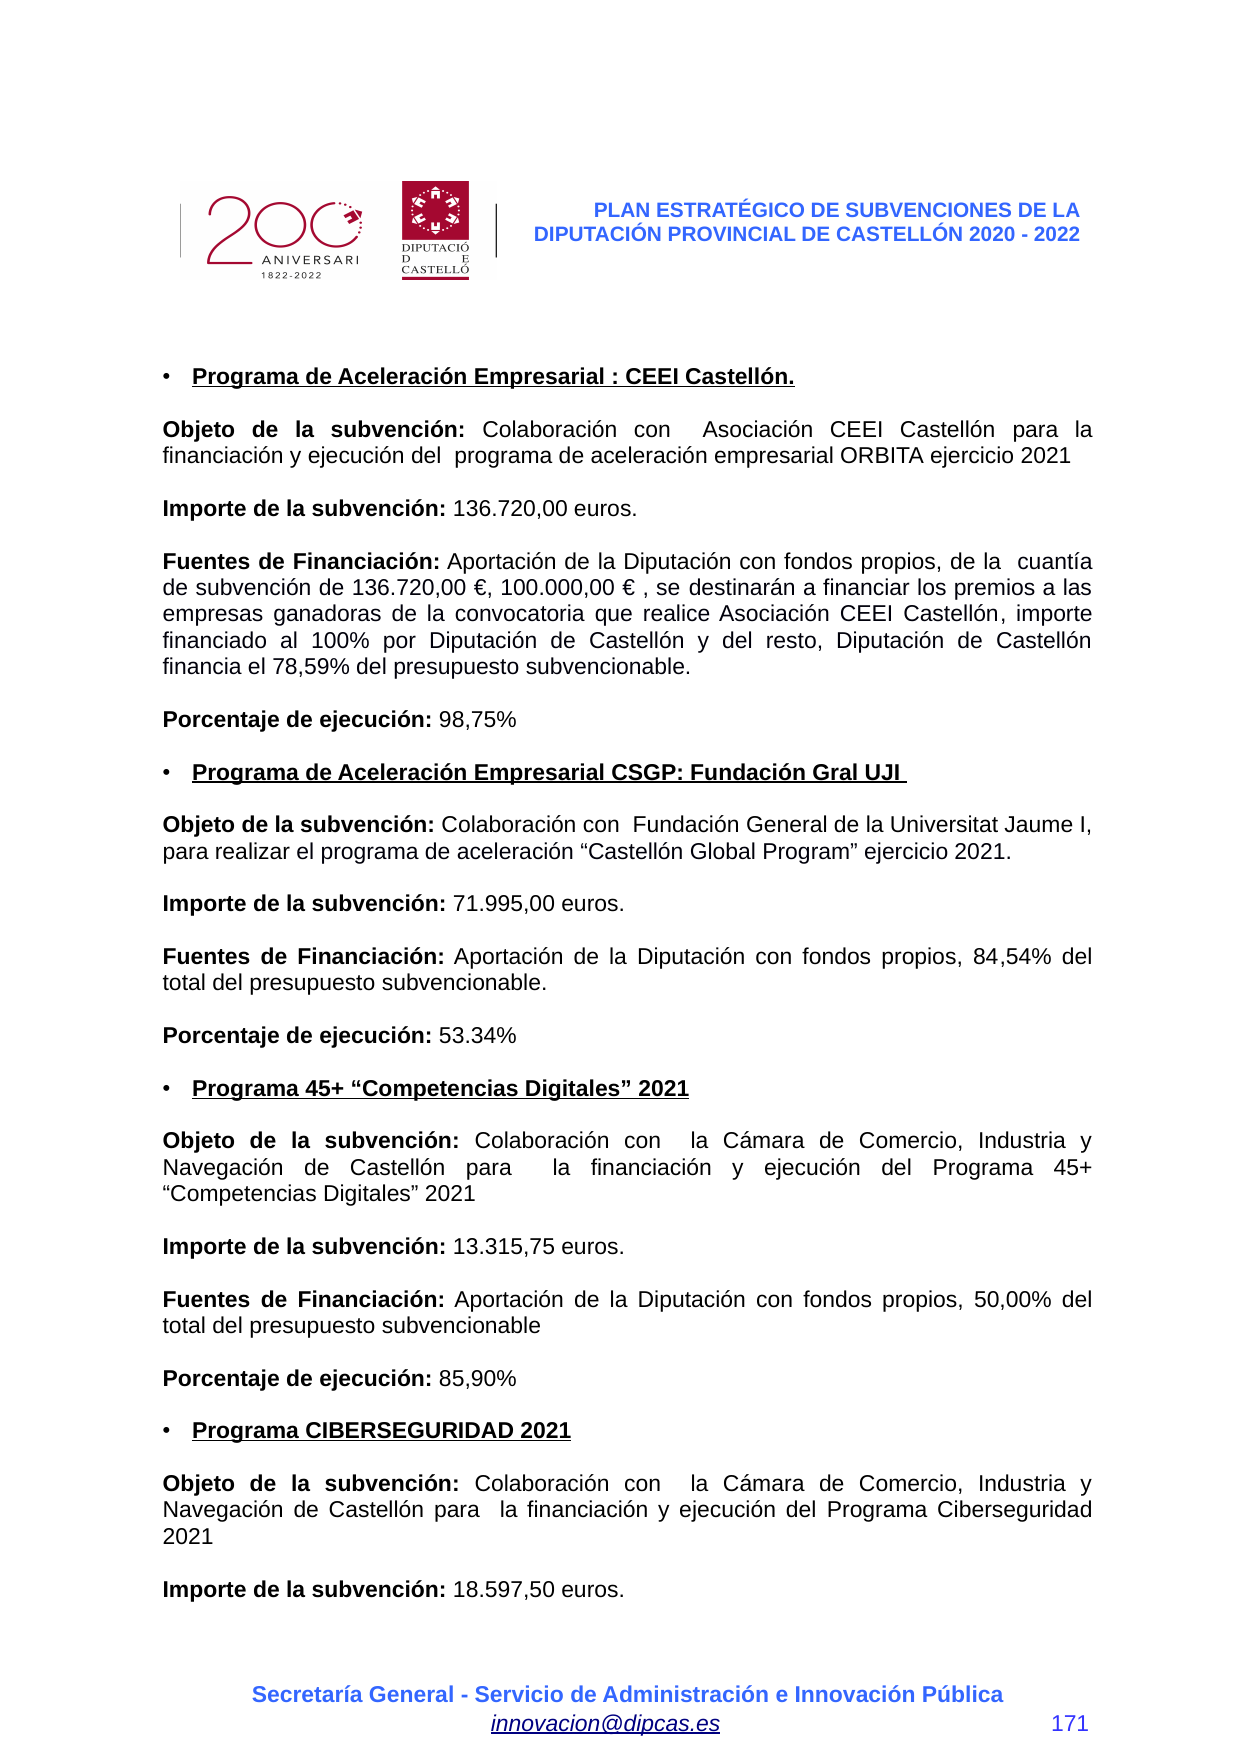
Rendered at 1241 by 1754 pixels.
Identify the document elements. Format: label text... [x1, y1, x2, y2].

list Programa CIBERSEGURIDAD 2021 [162, 1417, 1092, 1444]
text Fuentes de Financiación: Aportación de la Diputación con fondos propios, 84,54% del total del presupuesto subvencionable. [162, 943, 1092, 996]
text Objeto de la subvención: Colaboración con la Cámara de Comercio, Industria y Navegación de Castellón para la financiación y ejecución del Programa Ciberseguridad 2021 [162, 1470, 1092, 1549]
text Fuentes de Financiación: Aportación de la Diputación con fondos propios, de la cuantía de subvención de 136.720,00 €, 100.000,00 € , se destinarán a financiar los premios a las empresas ganadoras de la convocatoria que realice Asociación CEEI Castellón, importe financiado al 100% por Diputación de Castellón y del resto, Diputación de Castellón financia el 78,59% del presupuesto subvencionable. [162, 548, 1092, 679]
text Porcentaje de ejecución: 85,90% [162, 1365, 1092, 1391]
picture [180, 181, 497, 280]
text Objeto de la subvención: Colaboración con Fundación General de la Universitat Jaume I, para realizar el programa de aceleración “Castellón Global Program” ejercicio 2021. [162, 811, 1092, 864]
text Importe de la subvención: 18.597,50 euros. [162, 1576, 1092, 1602]
text Objeto de la subvención: Colaboración con la Cámara de Comercio, Industria y Navegación de Castellón para la financiación y ejecución del Programa 45+ “Competencias Digitales” 2021 [162, 1127, 1092, 1207]
list Programa de Aceleración Empresarial : CEEI Castellón. [162, 363, 1092, 389]
text Fuentes de Financiación: Aportación de la Diputación con fondos propios, 50,00% del total del presupuesto subvencionable [162, 1286, 1092, 1338]
text Importe de la subvención: 71.995,00 euros. [162, 890, 1092, 917]
text Objeto de la subvención: Colaboración con Asociación CEEI Castellón para la financiación y ejecución del programa de aceleración empresarial ORBITA ejercicio 2021 [162, 416, 1092, 469]
list Programa de Aceleración Empresarial CSGP: Fundación Gral UJI [162, 758, 1092, 785]
text Porcentaje de ejecución: 53.34% [162, 1022, 1092, 1048]
text Importe de la subvención: 136.720,00 euros. [162, 495, 1092, 521]
list Programa 45+ “Competencias Digitales” 2021 [162, 1075, 1092, 1101]
text Importe de la subvención: 13.315,75 euros. [162, 1233, 1092, 1259]
text Porcentaje de ejecución: 98,75% [162, 706, 1092, 732]
